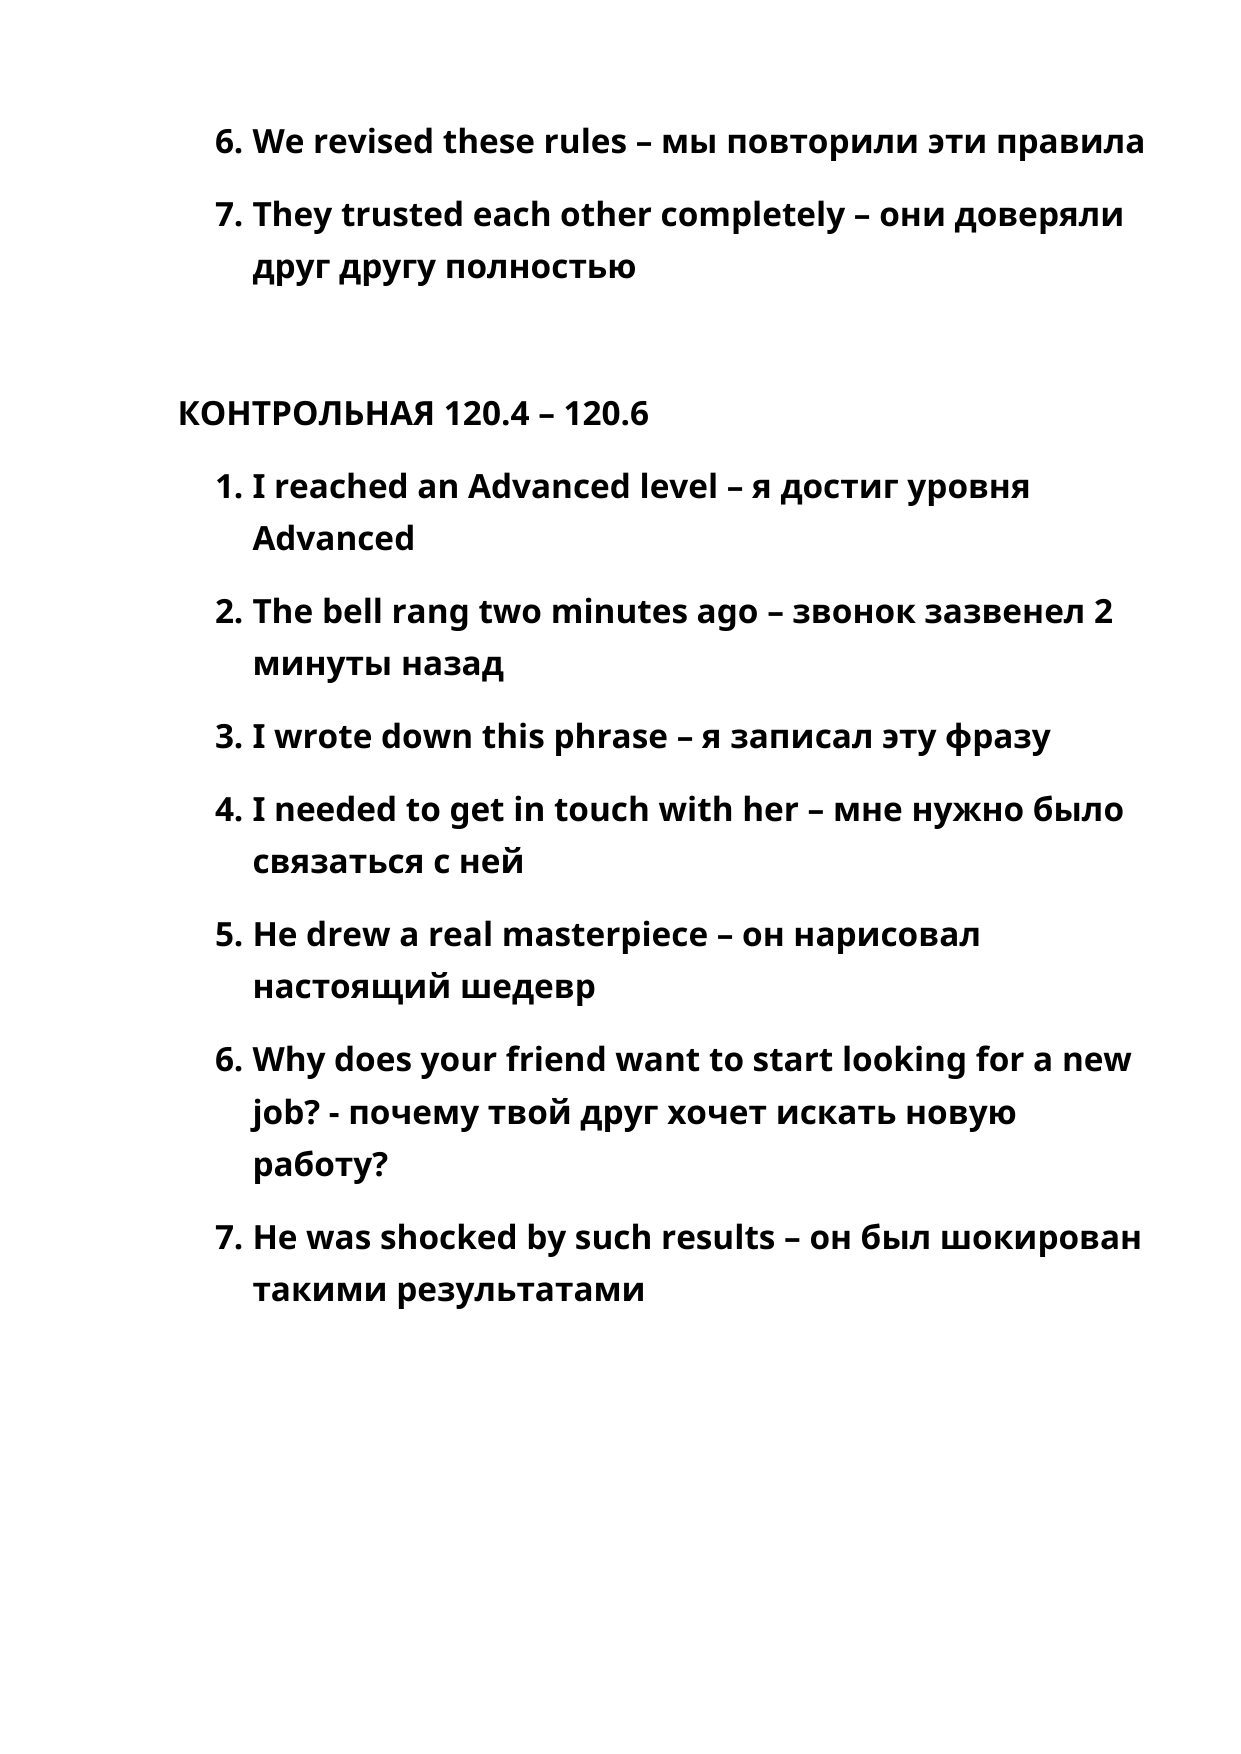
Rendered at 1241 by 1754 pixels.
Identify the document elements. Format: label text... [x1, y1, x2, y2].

text КОНТРОЛЬНАЯ 120.4 – 120.6 [177, 389, 1152, 435]
list I reached an Advanced level – я достиг уровня Advanced [215, 462, 1152, 560]
list The bell rang two minutes ago – звонок зазвенел 2 минуты назад [215, 588, 1152, 685]
list He drew a real masterpiece – он нарисовал настоящий шедевр [215, 911, 1152, 1009]
list They trusted each other completely – они доверяли друг другу полностью [215, 191, 1152, 289]
list He was shocked by such results – он был шокирован такими результатами [215, 1214, 1152, 1311]
list We revised these rules – мы повторили эти правила [215, 118, 1152, 163]
list I needed to get in touch with her – мне нужно было связаться с ней [215, 786, 1152, 883]
list Why does your friend want to start looking for a new job? - почему твой друг хочет искать новую работу? [215, 1036, 1152, 1186]
list I wrote down this phrase – я записал эту фразу [215, 713, 1152, 758]
